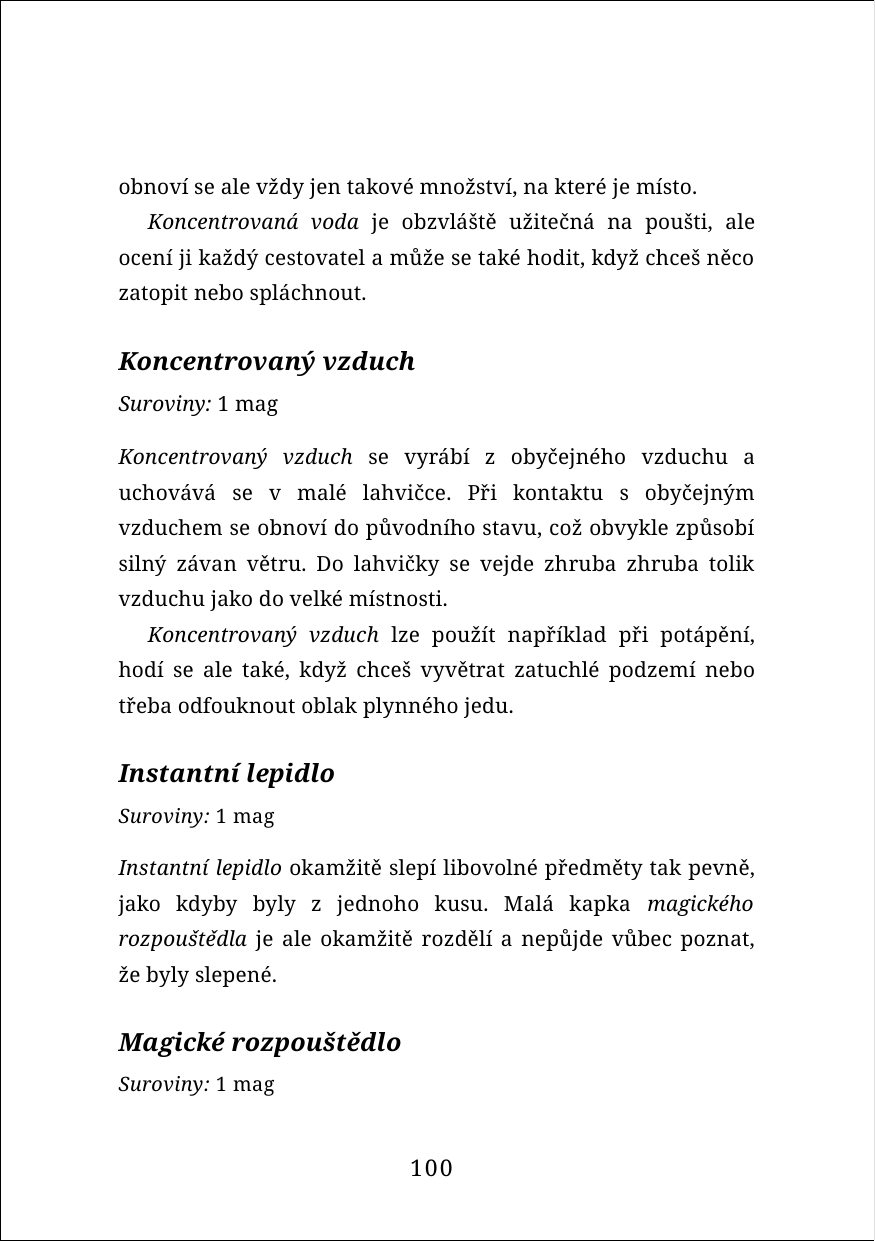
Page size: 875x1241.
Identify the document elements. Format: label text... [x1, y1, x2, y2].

subtitle Koncentrovaný vzduch [118, 343, 756, 377]
text Instantní lepidlo okamžitě slepí libovolné předměty tak pevně, jako kdyby byly z jednoho kusu. Malá kapka magického rozpouštědla je ale okamžitě rozdělí a nepůjde vůbec poznat, že byly slepené. [118, 853, 756, 988]
subtitle Magické rozpouštědlo [118, 1025, 756, 1059]
text Suroviny: 1 mag [118, 1071, 756, 1098]
text Suroviny: 1 mag [118, 389, 756, 418]
subtitle Instantní lepidlo [118, 756, 756, 790]
text Suroviny: 1 mag [118, 802, 756, 829]
text obnoví se ale vždy jen takové množství, na které je místo. Koncentrovaná voda je obzvláště užitečná na poušti, ale ocení ji každý cestovatel a může se také hodit, když chceš něco zatopit nebo spláchnout. [118, 172, 756, 307]
text Koncentrovaný vzduch se vyrábí z obyčejného vzduchu a uchovává se v malé lahvičce. Při kontaktu s obyčejným vzduchem se obnoví do původního stavu, což obvykle způsobí silný závan větru. Do lahvičky se vejde zhruba zhruba tolik vzduchu jako do velké místnosti. Koncentrovaný vzduch lze použít například při potápění, hodí se ale také, když chceš vyvětrat zatuchlé podzemí nebo třeba odfouknout oblak plynného jedu. [118, 442, 756, 719]
